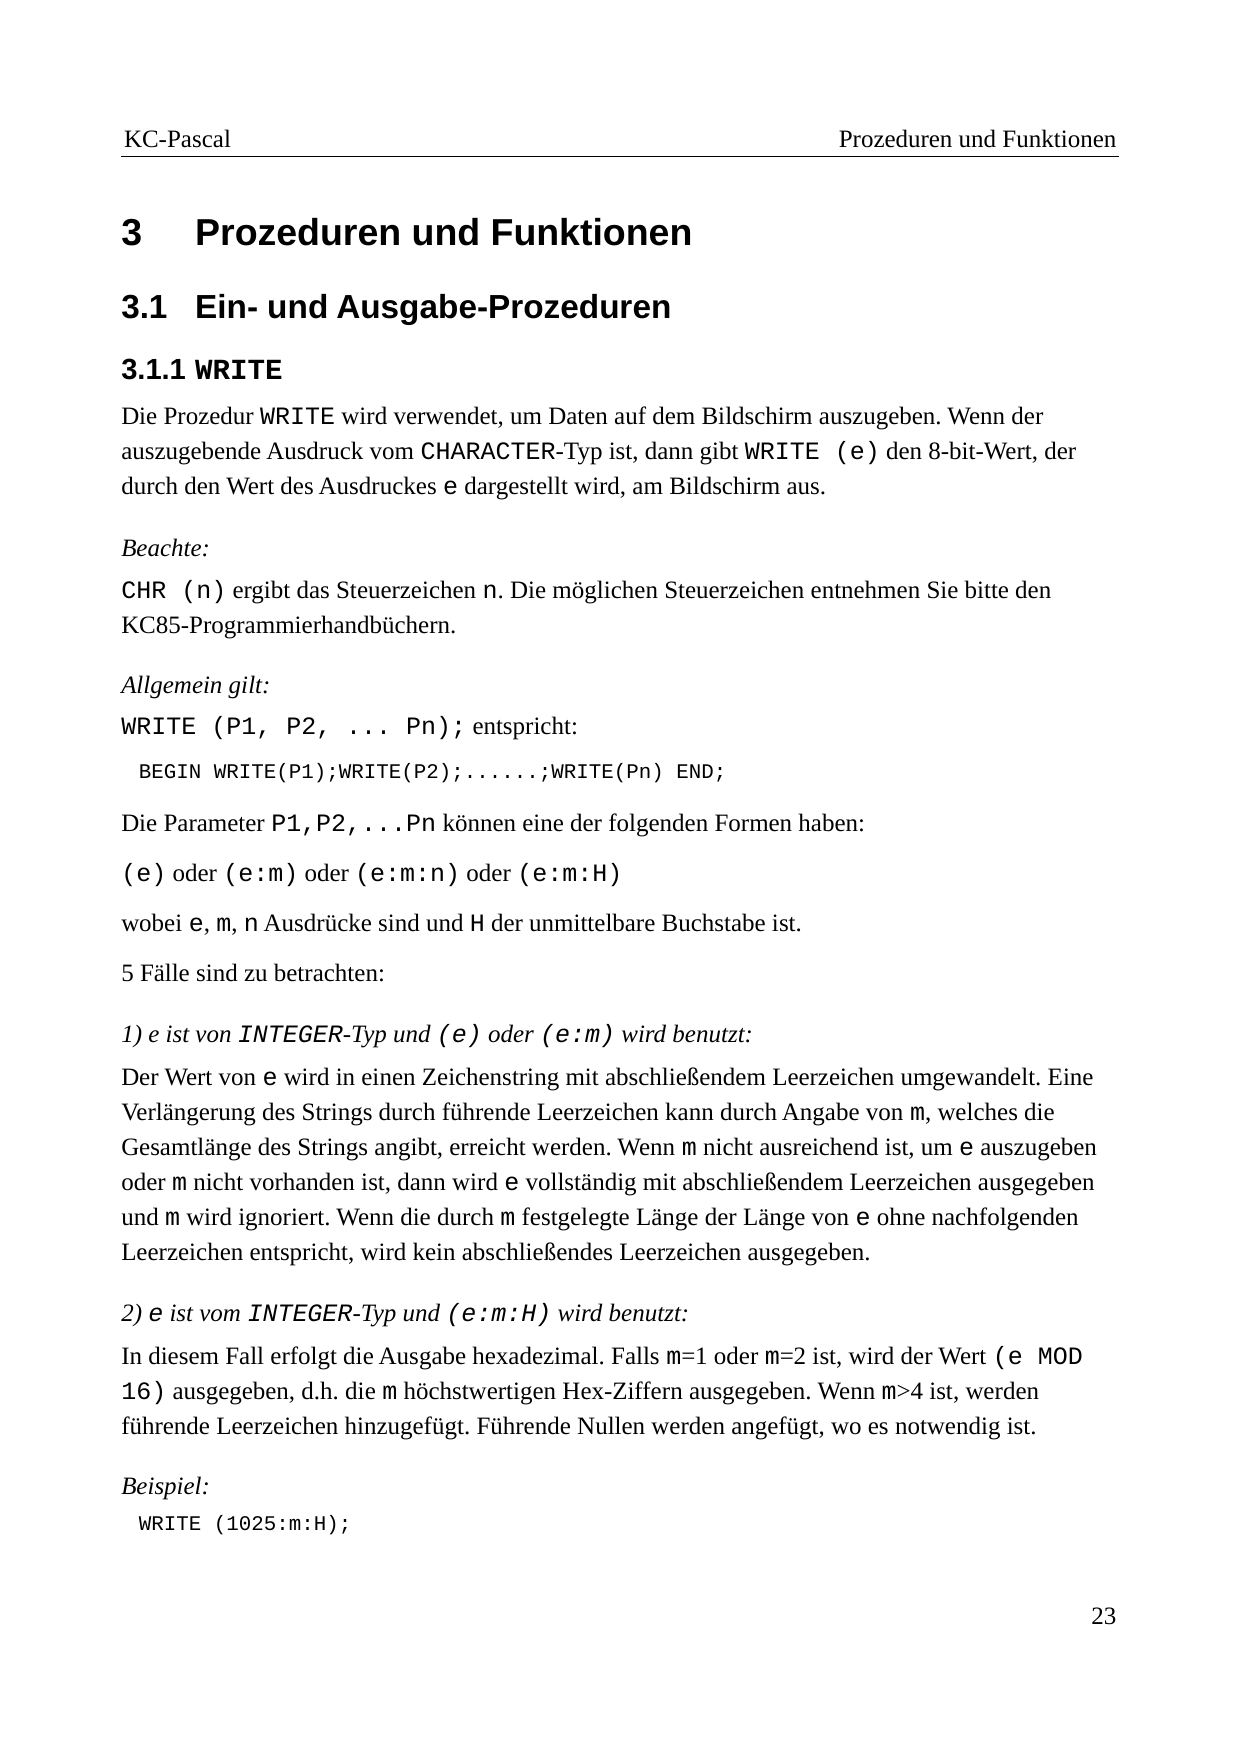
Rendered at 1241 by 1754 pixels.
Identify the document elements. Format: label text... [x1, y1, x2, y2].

subtitle WRITE [121, 352, 1119, 388]
text Beachte: [121, 533, 1119, 562]
text WRITE (P1, P2, ... Pn); entspricht: [121, 711, 1119, 742]
text Die Prozedur WRITE wird verwendet, um Daten auf dem Bildschirm auszugeben. Wenn der auszugebende Ausdruck vom CHARACTER-Typ ist, dann gibt WRITE (e) den 8-bit-Wert, der durch den Wert des Ausdruckes e dargestellt wird, am Bildschirm aus. [121, 401, 1119, 502]
text WRITE (1025:m:H); [139, 1512, 1119, 1536]
text Die Parameter P1,P2,...Pn können eine der folgenden Formen haben: [121, 808, 1119, 839]
text Allgemein gilt: [121, 670, 1119, 699]
text wobei e, m, n Ausdrücke sind und H der unmittelbare Buchstabe ist. [121, 908, 1119, 939]
subtitle Prozeduren und Funktionen [121, 210, 1119, 253]
text BEGIN WRITE(P1);WRITE(P2);......;WRITE(Pn) END; [139, 761, 1119, 785]
text Beispiel: [121, 1471, 1119, 1500]
text 1) e ist von INTEGER-Typ und (e) oder (e:m) wird benutzt: [121, 1019, 1119, 1049]
text Der Wert von e wird in einen Zeichenstring mit abschließendem Leerzeichen umgewandelt. Eine Verlängerung des Strings durch führende Leerzeichen kann durch Angabe von m, welches die Gesamtlänge des Strings angibt, erreicht werden. Wenn m nicht ausreichend ist, um e auszugeben oder m nicht vorhanden ist, dann wird e vollständig mit abschließendem Leerzeichen ausgegeben und m wird ignoriert. Wenn die durch m festgelegte Länge der Länge von e ohne nachfolgenden Leerzeichen entspricht, wird kein abschließendes Leerzeichen ausgegeben. [121, 1062, 1119, 1266]
text CHR (n) ergibt das Steuerzeichen n. Die möglichen Steuerzeichen entnehmen Sie bitte den KC85-Programmierhandbüchern. [121, 575, 1119, 639]
text 5 Fälle sind zu betrachten: [121, 958, 1119, 987]
subtitle Ein- und Ausgabe-Prozeduren [121, 287, 1119, 325]
text (e) oder (e:m) oder (e:m:n) oder (e:m:H) [121, 858, 1119, 889]
text 2) e ist vom INTEGER-Typ und (e:m:H) wird benutzt: [121, 1298, 1119, 1328]
text In diesem Fall erfolgt die Ausgabe hexadezimal. Falls m=1 oder m=2 ist, wird der Wert (e MOD 16) ausgegeben, d.h. die m höchstwertigen Hex-Ziffern ausgegeben. Wenn m>4 ist, werden führende Leerzeichen hinzugefügt. Führende Nullen werden angefügt, wo es notwendig ist. [121, 1341, 1119, 1440]
